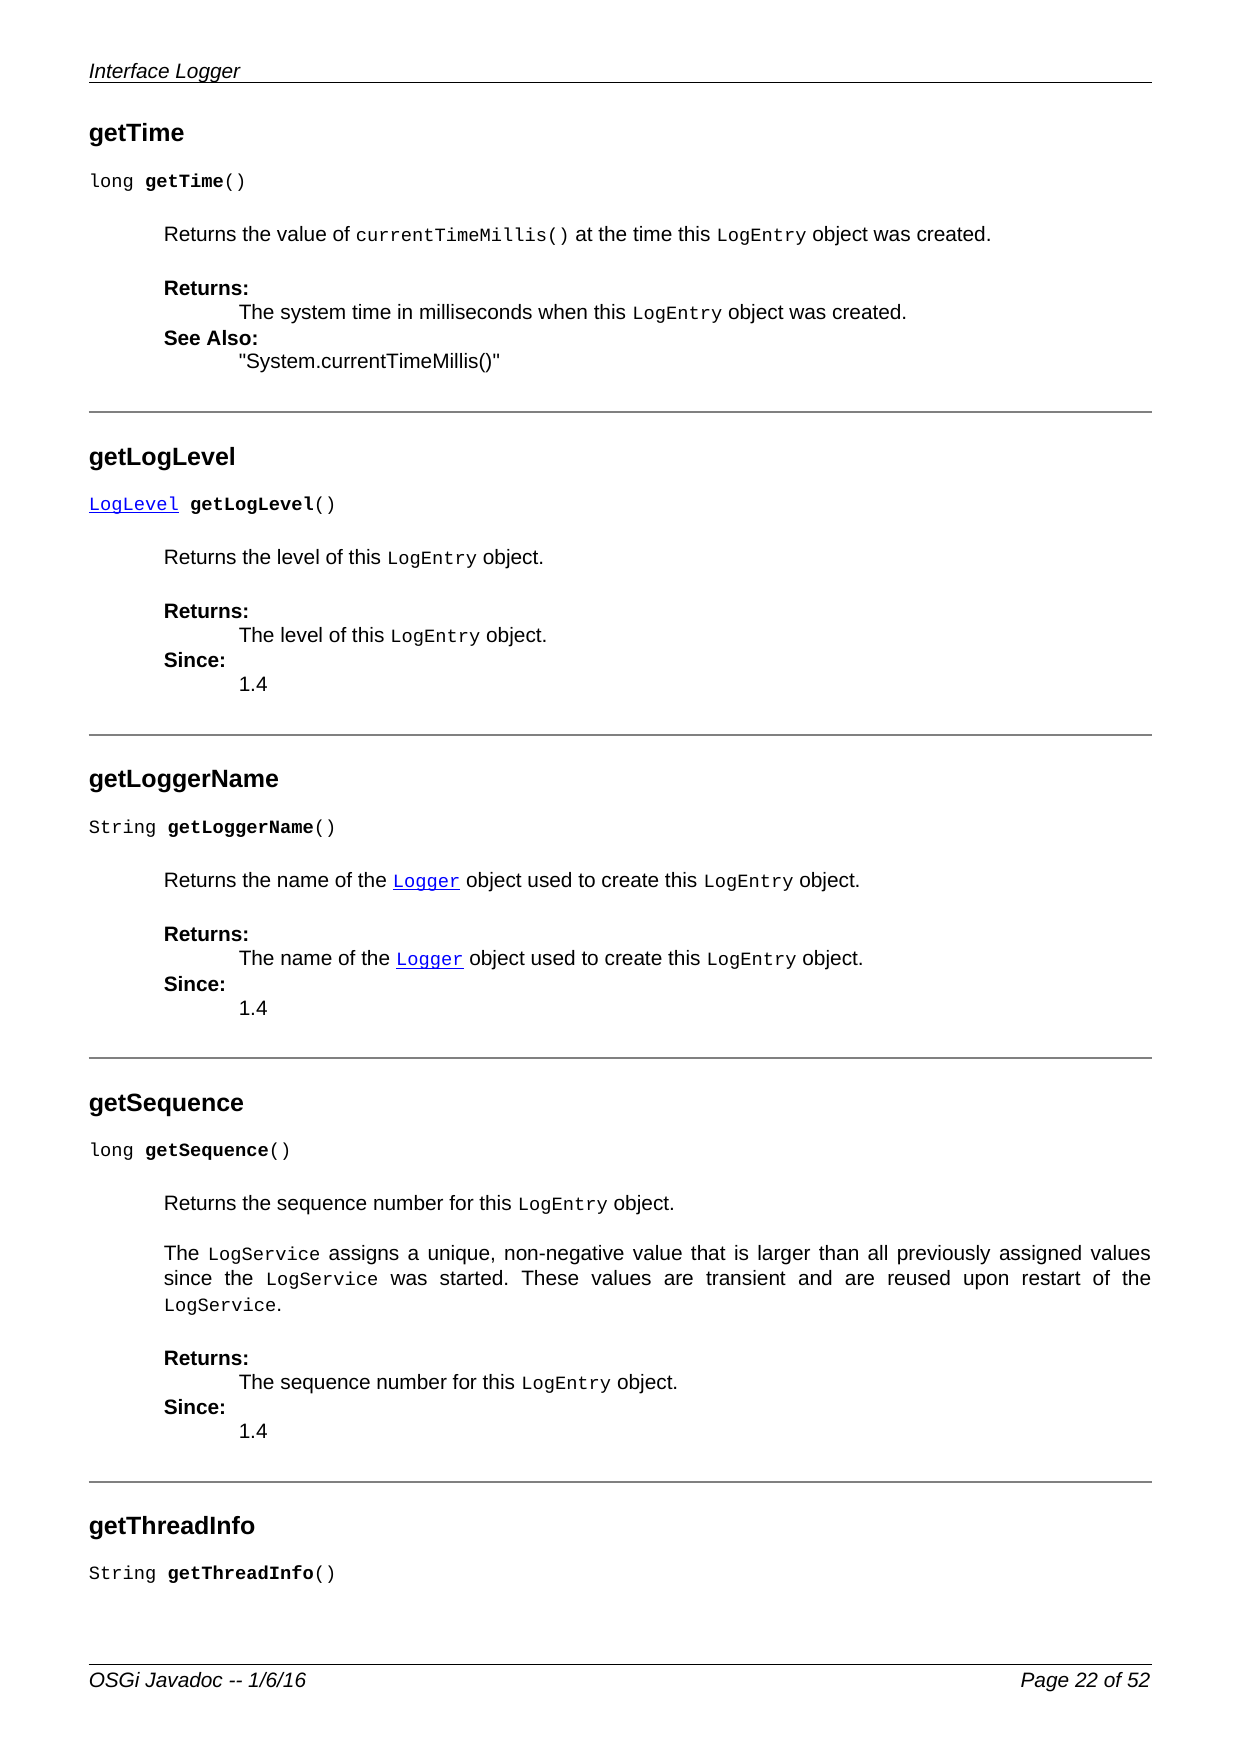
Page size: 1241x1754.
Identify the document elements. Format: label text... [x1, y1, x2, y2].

text "System.currentTimeMillis()" [238, 349, 1152, 373]
text The sequence number for this LogEntry object. [238, 1370, 1152, 1395]
text The level of this LogEntry object. [238, 623, 1152, 648]
subtitle getLogLevel [88, 441, 1152, 470]
text Returns: [163, 922, 1152, 946]
text Since: [163, 971, 1152, 995]
text long getTime() [88, 171, 1152, 193]
text Returns the level of this LogEntry object. [163, 545, 1152, 570]
text See Also: [163, 325, 1152, 349]
text Since: [163, 648, 1152, 672]
text String getLoggerName() [88, 817, 1152, 839]
text The name of the Logger object used to create this LogEntry object. [238, 946, 1152, 971]
text The system time in milliseconds when this LogEntry object was created. [238, 300, 1152, 325]
subtitle getTime [88, 118, 1152, 147]
text Returns: [163, 599, 1152, 623]
text String getThreadInfo() [88, 1564, 1152, 1585]
text 1.4 [238, 672, 1152, 696]
text LogLevel getLogLevel() [88, 494, 1152, 516]
text 1.4 [238, 995, 1152, 1019]
subtitle getLoggerName [88, 764, 1152, 793]
subtitle getSequence [88, 1087, 1152, 1116]
text Returns: [163, 1346, 1152, 1370]
text Returns the value of currentTimeMillis() at the time this LogEntry object was created. [163, 222, 1152, 247]
text Returns the name of the Logger object used to create this LogEntry object. [163, 868, 1152, 893]
text Returns: [163, 276, 1152, 300]
text Returns the sequence number for this LogEntry object. [163, 1191, 1152, 1216]
text 1.4 [238, 1419, 1152, 1443]
text The LogService assigns a unique, non-negative value that is larger than all previously assigned values since the LogService was started. These values are transient and are reused upon restart of the LogService. [163, 1241, 1152, 1317]
text long getSequence() [88, 1140, 1152, 1162]
text Since: [163, 1395, 1152, 1419]
subtitle getThreadInfo [88, 1511, 1152, 1540]
